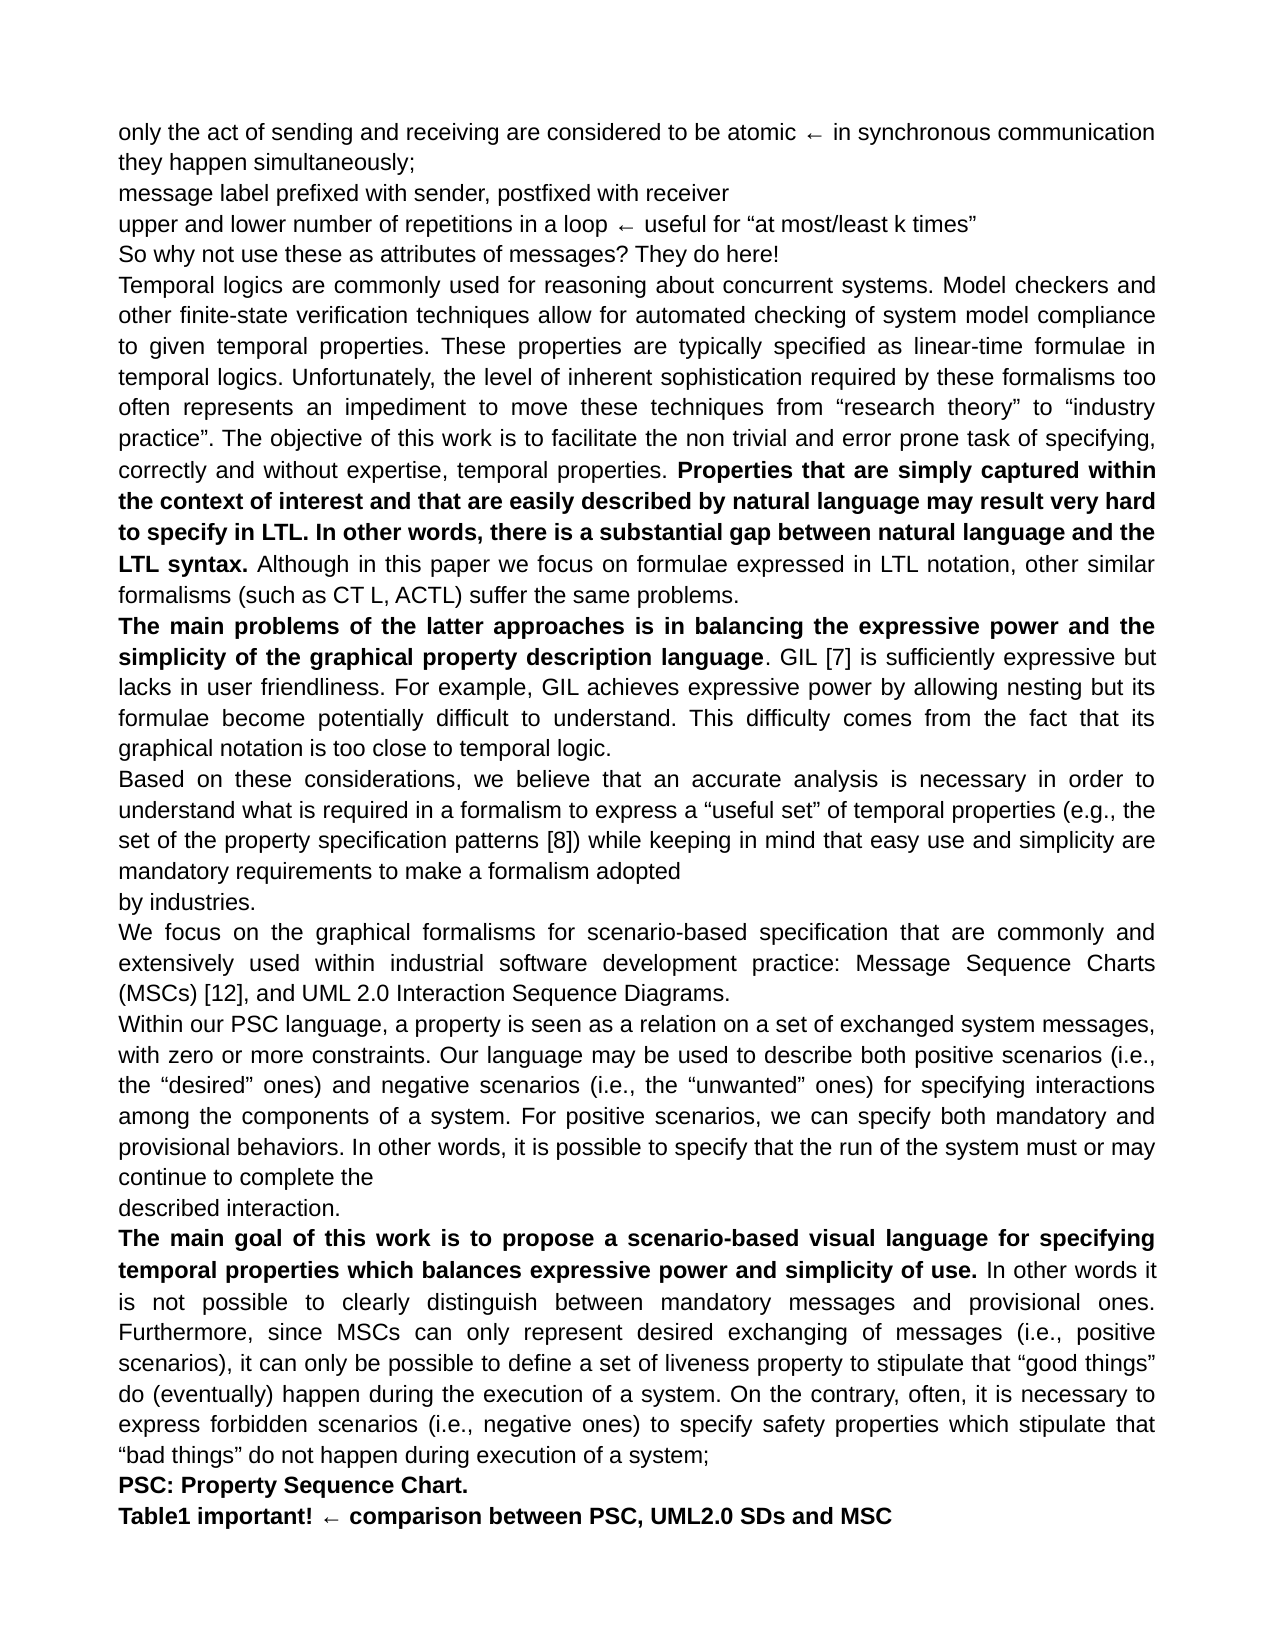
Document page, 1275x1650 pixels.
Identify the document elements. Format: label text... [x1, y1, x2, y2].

text by industries. [118, 888, 1157, 915]
text We focus on the graphical formalisms for scenario-based specification that are commonly and extensively used within industrial software development practice: Message Sequence Charts (MSCs) [12], and UML 2.0 Interaction Sequence Diagrams. [118, 918, 1157, 1007]
text Based on these considerations, we believe that an accurate analysis is necessary in order to understand what is required in a formalism to express a “useful set” of temporal properties (e.g., the set of the property specification patterns [8]) while keeping in mind that easy use and simplicity are mandatory requirements to make a formalism adopted [118, 765, 1157, 884]
text The main problems of the latter approaches is in balancing the expressive power and the simplicity of the graphical property description language. GIL [7] is sufficiently expressive but lacks in user friendliness. For example, GIL achieves expressive power by allowing nesting but its formulae become potentially difficult to understand. This difficulty comes from the fact that its graphical notation is too close to temporal logic. [118, 612, 1157, 762]
text message label prefixed with sender, postfixed with receiver [118, 179, 1157, 206]
text Within our PSC language, a property is seen as a relation on a set of exchanged system messages, with zero or more constraints. Our language may be used to describe both positive scenarios (i.e., the “desired” ones) and negative scenarios (i.e., the “unwanted” ones) for specifying interactions among the components of a system. For positive scenarios, we can specify both mandatory and provisional behaviors. In other words, it is possible to specify that the run of the system must or may continue to complete the [118, 1010, 1157, 1190]
text So why not use these as attributes of messages? They do here! [118, 241, 1157, 267]
text upper and lower number of repetitions in a loop ← useful for “at most/least k times” [118, 210, 1157, 237]
text described interaction. [118, 1194, 1157, 1221]
text The main goal of this work is to propose a scenario-based visual language for specifying temporal properties which balances expressive power and simplicity of use. In other words it is not possible to clearly distinguish between mandatory messages and provisional ones. Furthermore, since MSCs can only represent desired exchanging of messages (i.e., positive scenarios), it can only be possible to define a set of liveness property to stipulate that “good things” do (eventually) happen during the execution of a system. On the contrary, often, it is necessary to express forbidden scenarios (i.e., negative ones) to specify safety properties which stipulate that “bad things” do not happen during execution of a system; [118, 1225, 1157, 1468]
text Table1 important! ← comparison between PSC, UML2.0 SDs and MSC [118, 1502, 1157, 1529]
text Temporal logics are commonly used for reasoning about concurrent systems. Model checkers and other finite-state verification techniques allow for automated checking of system model compliance to given temporal properties. These properties are typically specified as linear-time formulae in temporal logics. Unfortunately, the level of inherent sophistication required by these formalisms too often represents an impediment to move these techniques from “research theory” to “industry practice”. The objective of this work is to facilitate the non trivial and error prone task of specifying, correctly and without expertise, temporal properties. Properties that are simply captured within the context of interest and that are easily described by natural language may result very hard to specify in LTL. In other words, there is a substantial gap between natural language and the LTL syntax. Although in this paper we focus on formulae expressed in LTL notation, other similar formalisms (such as CT L, ACTL) suffer the same problems. [118, 271, 1157, 608]
text PSC: Property Sequence Chart. [118, 1472, 1157, 1499]
text only the act of sending and receiving are considered to be atomic ← in synchronous communication they happen simultaneously; [118, 118, 1157, 176]
